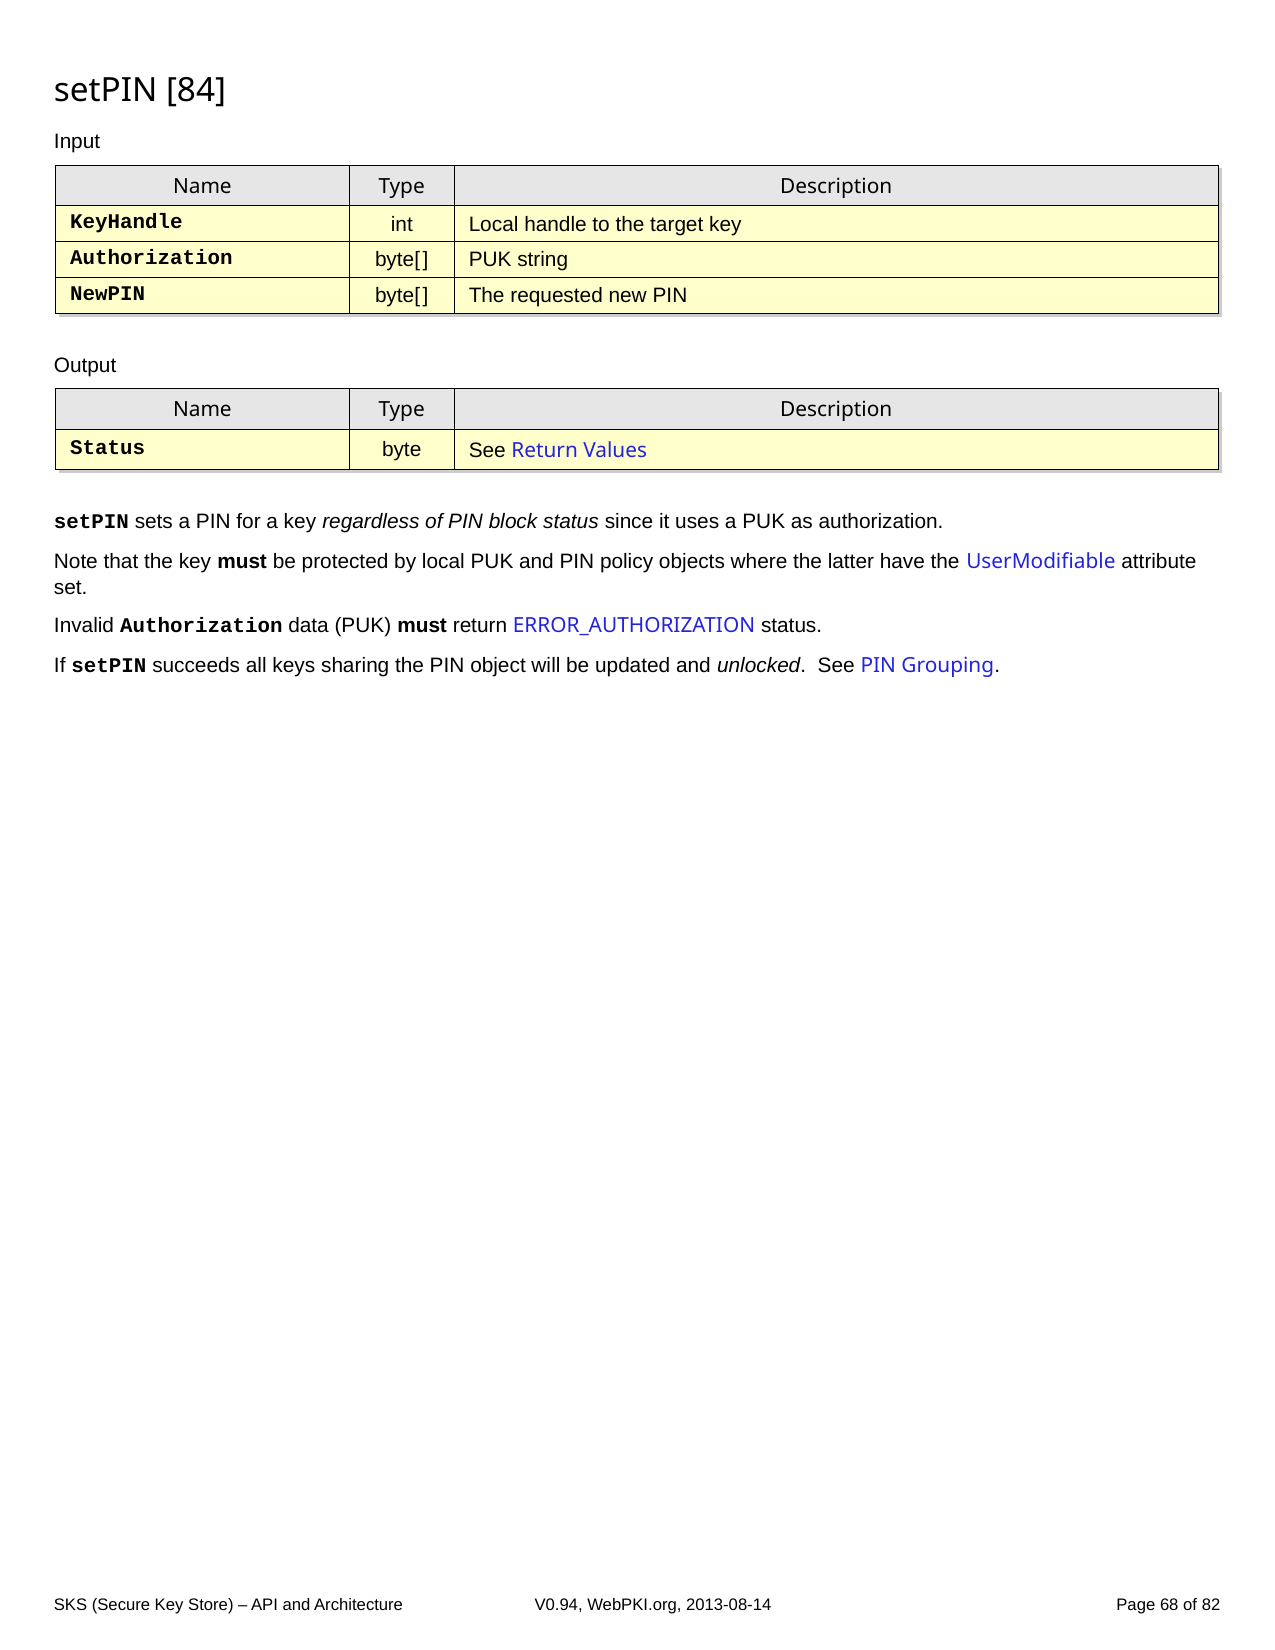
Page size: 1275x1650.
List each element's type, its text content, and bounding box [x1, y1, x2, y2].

table_cell Authorization [56, 242, 349, 277]
text Invalid Authorization data (PUK) must return ERROR_AUTHORIZATION status. [54, 610, 1221, 639]
table_header Type [350, 389, 454, 429]
table_cell See Return Values [455, 430, 1218, 469]
table_cell byte⁮[ ] [350, 242, 454, 277]
table_header Description [455, 389, 1218, 429]
table_cell NewPIN [56, 278, 349, 313]
table_cell int [350, 206, 454, 241]
table_cell PUK string [455, 242, 1218, 277]
text If setPIN succeeds all keys sharing the PIN object will be updated and unlocked. See PIN Grouping. [54, 651, 1221, 679]
text Input [54, 129, 1221, 153]
table_cell byte⁮[ ] [350, 278, 454, 313]
table_cell byte [350, 430, 454, 469]
table_header Name [56, 389, 349, 429]
table_header Name [56, 166, 349, 205]
table_cell The requested new PIN [455, 278, 1218, 313]
table_header Type [350, 166, 454, 205]
table_header Description [455, 166, 1218, 205]
table_cell Local handle to the target key [455, 206, 1218, 241]
text setPIN sets a PIN for a key regardless of PIN block status since it uses a PUK as authorization. [54, 508, 1221, 534]
subtitle setPIN [84] [54, 66, 1221, 111]
table_cell Status [56, 430, 349, 469]
text Note that the key must be protected by local PUK and PIN policy objects where the latter have the UserModifiable attribute set. [54, 546, 1221, 598]
table_cell KeyHandle [56, 206, 349, 241]
text Output [54, 352, 1221, 376]
